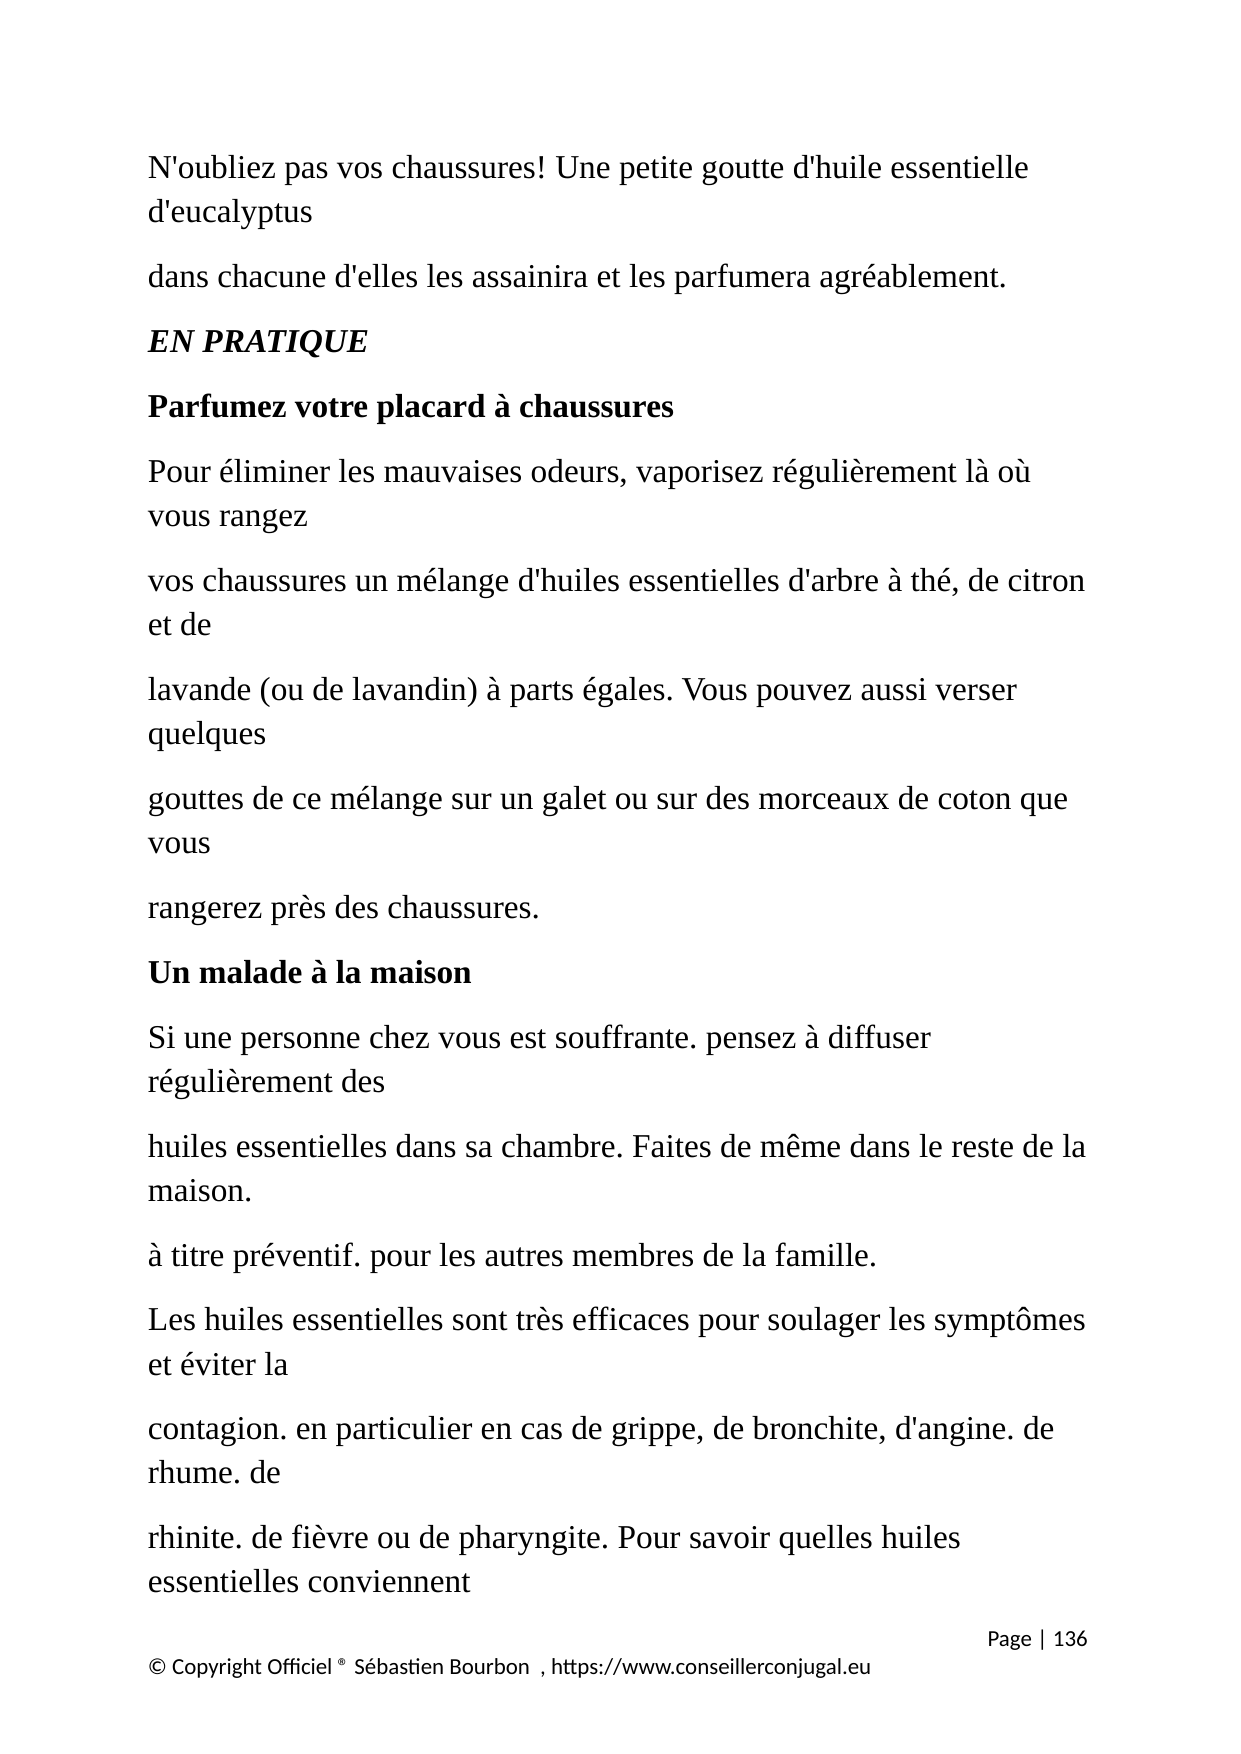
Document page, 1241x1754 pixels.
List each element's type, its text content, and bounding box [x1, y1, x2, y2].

text contagion. en particulier en cas de grippe, de bronchite, d'angine. de rhume. de [148, 1409, 1093, 1491]
text N'oubliez pas vos chaussures! Une petite goutte d'huile essentielle d'eucalyptus [148, 148, 1093, 230]
text rhinite. de fièvre ou de pharyngite. Pour savoir quelles huiles essentielles conviennent [148, 1518, 1093, 1600]
text à titre préventif. pour les autres membres de la famille. [148, 1235, 1093, 1273]
text lavande (ou de lavandin) à parts égales. Vous pouvez aussi verser quelques [148, 669, 1093, 752]
text EN PRATIQUE [148, 321, 1093, 360]
text Pour éliminer les mauvaises odeurs, vaporisez régulièrement là où vous rangez [148, 451, 1093, 534]
text Si une personne chez vous est souffrante. pensez à diffuser régulièrement des [148, 1017, 1093, 1099]
text Un malade à la maison [148, 952, 1093, 990]
text rangerez près des chaussures. [148, 887, 1093, 925]
text Les huiles essentielles sont très efficaces pour soulager les symptômes et éviter la [148, 1300, 1093, 1382]
text vos chaussures un mélange d'huiles essentielles d'arbre à thé, de citron et de [148, 560, 1093, 643]
text gouttes de ce mélange sur un galet ou sur des morceaux de coton que vous [148, 778, 1093, 861]
text dans chacune d'elles les assainira et les parfumera agréablement. [148, 257, 1093, 295]
text huiles essentielles dans sa chambre. Faites de même dans le reste de la maison. [148, 1126, 1093, 1208]
text Parfumez votre placard à chaussures [148, 386, 1093, 425]
